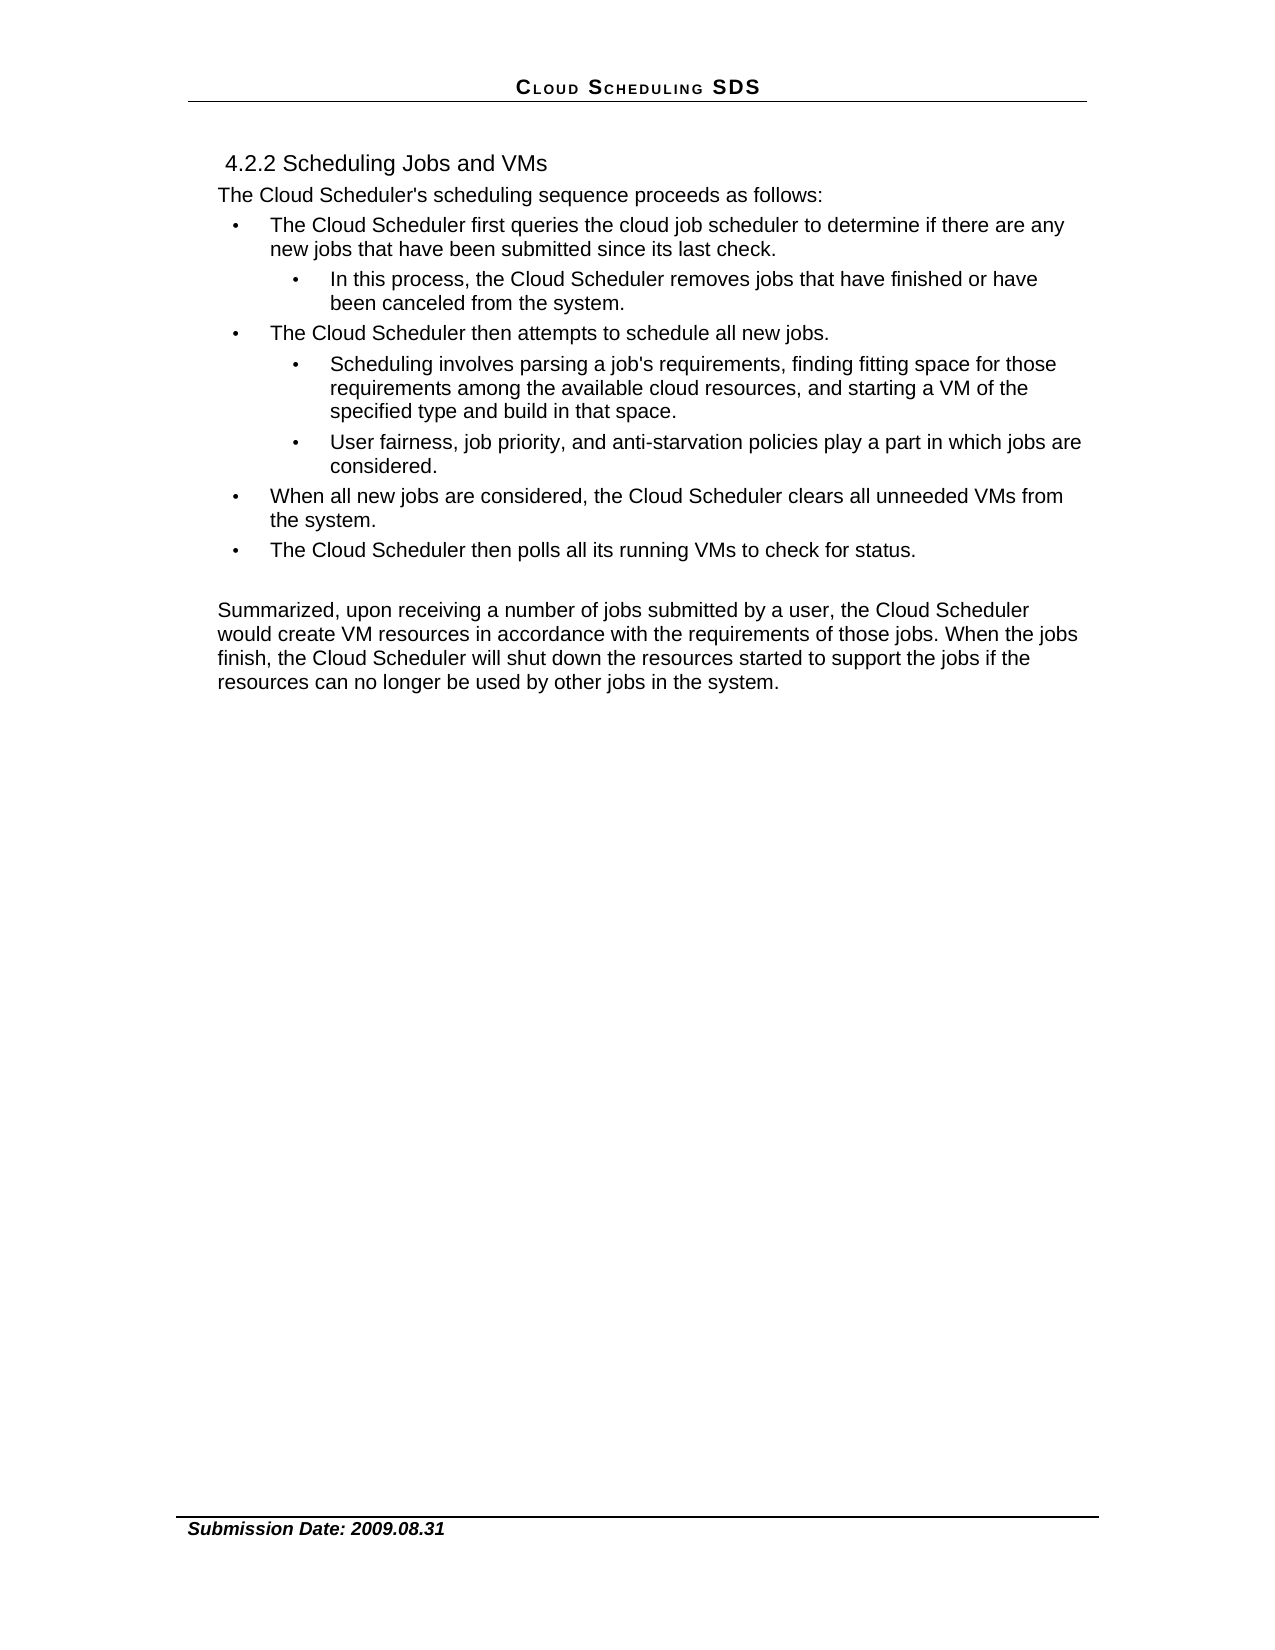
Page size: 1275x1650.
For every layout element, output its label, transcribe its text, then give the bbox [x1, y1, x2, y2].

text Summarized, upon receiving a number of jobs submitted by a user, the Cloud Scheduler would create VM resources in accordance with the requirements of those jobs. When the jobs finish, the Cloud Scheduler will shut down the resources started to support the jobs if the resources can no longer be used by other jobs in the system. [217, 598, 1087, 694]
list In this process, the Cloud Scheduler removes jobs that have finished or have been canceled from the system. [292, 267, 1087, 315]
list The Cloud Scheduler then polls all its running VMs to check for status. [232, 538, 1087, 562]
subtitle Scheduling Jobs and VMs [225, 150, 1087, 176]
list When all new jobs are considered, the Cloud Scheduler clears all unneeded VMs from the system. [232, 484, 1087, 532]
text The Cloud Scheduler's scheduling sequence proceeds as follows: [217, 183, 1087, 207]
list The Cloud Scheduler first queries the cloud job scheduler to determine if there are any new jobs that have been submitted since its last check. [232, 213, 1087, 261]
list Scheduling involves parsing a job's requirements, finding fitting space for those requirements among the available cloud resources, and starting a VM of the specified type and build in that space. [292, 351, 1087, 423]
list The Cloud Scheduler then attempts to schedule all new jobs. [232, 321, 1087, 345]
list User fairness, job priority, and anti-starvation policies play a part in which jobs are considered. [292, 429, 1087, 477]
